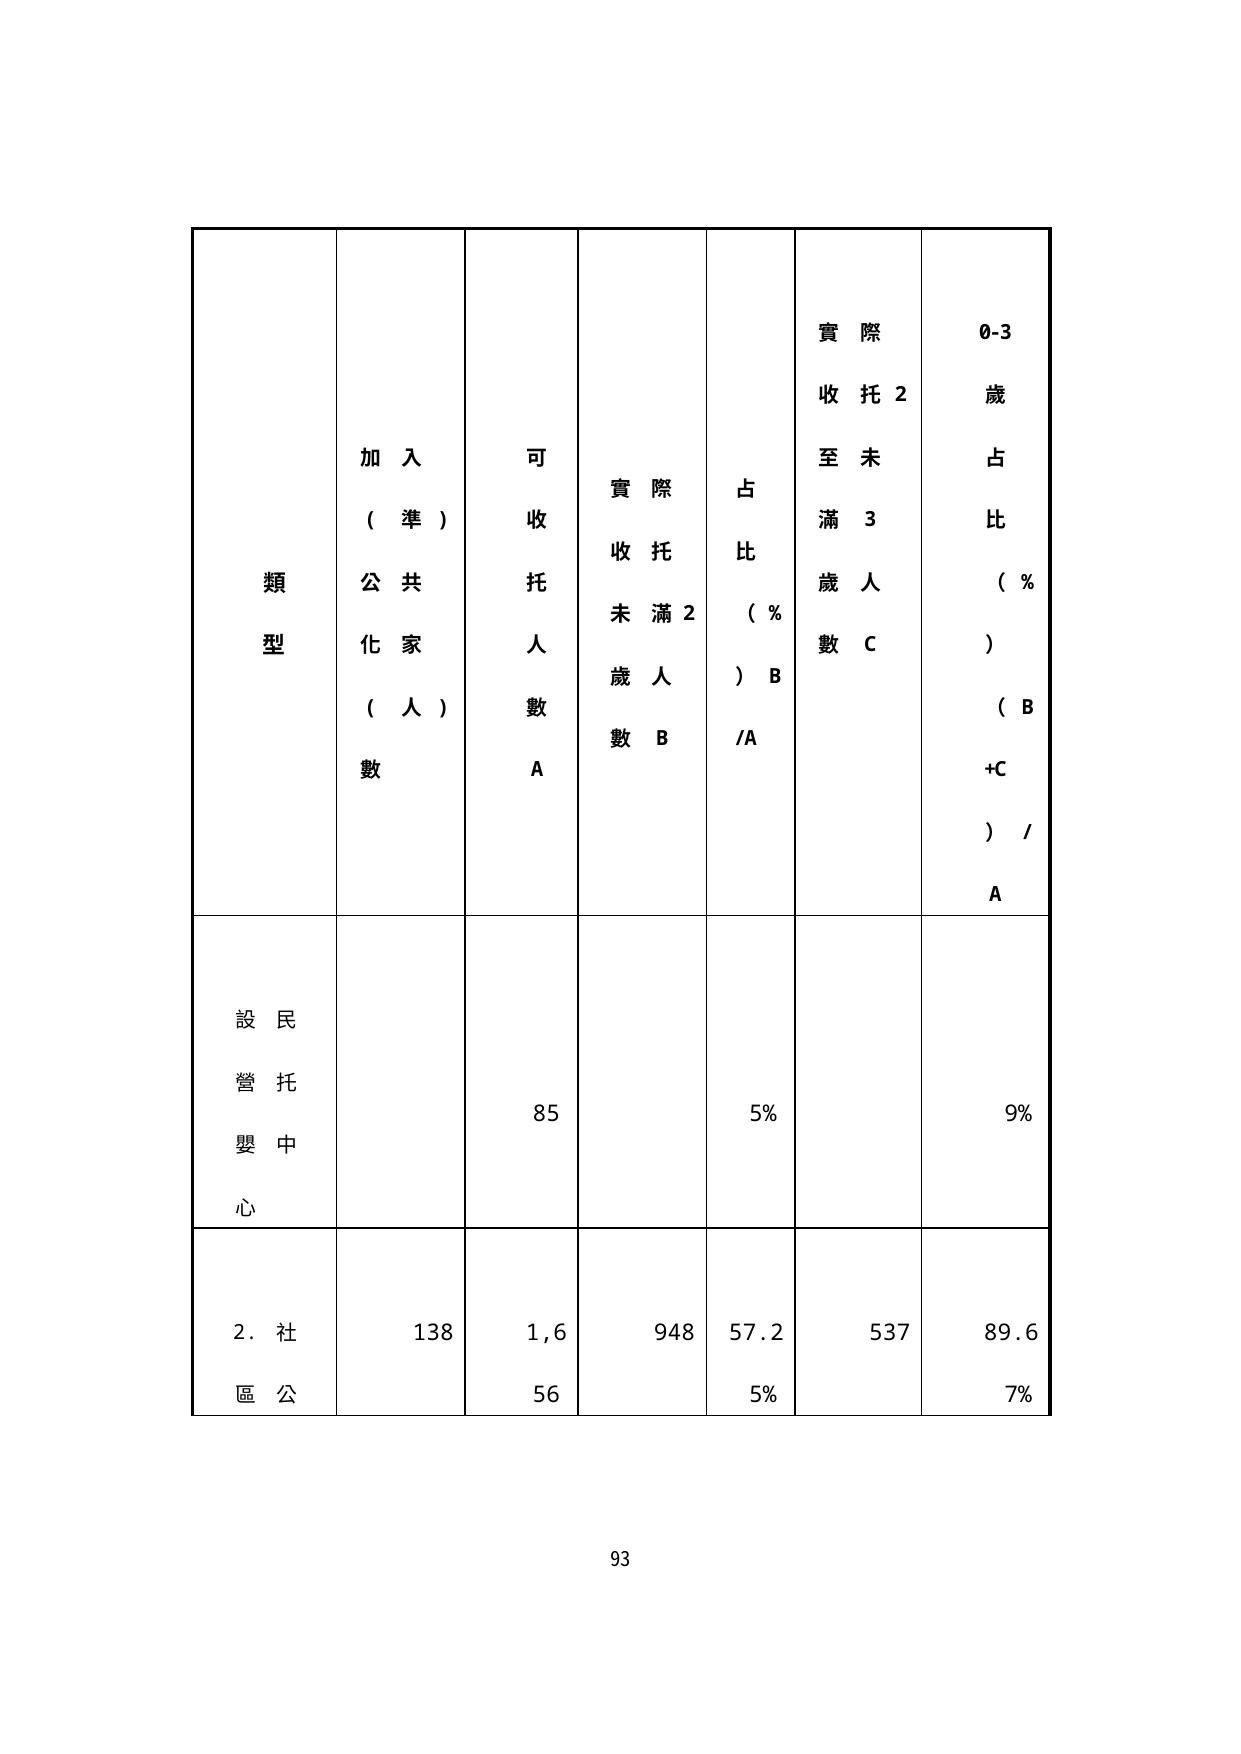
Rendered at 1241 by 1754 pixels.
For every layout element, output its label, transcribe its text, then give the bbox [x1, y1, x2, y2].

table_cell 89.67% [922, 1229, 1048, 1415]
table_header 實際收托2至未滿3歲人數C [796, 230, 921, 915]
table_cell 57.25% [707, 1229, 794, 1415]
table_header 實際收托未滿2歲人數B [579, 230, 706, 915]
table_cell 537 [796, 1229, 921, 1415]
table_header 占比（%）B/A [707, 230, 794, 915]
table_cell 2.社區公 [194, 1229, 336, 1415]
table_cell 5% [707, 916, 794, 1227]
table_header 可收托人數A [466, 230, 577, 915]
table_cell 1,656 [466, 1229, 577, 1415]
table_cell 85 [466, 916, 577, 1227]
table_cell [796, 916, 921, 1227]
table_cell 設民營托嬰中心 [194, 916, 336, 1227]
table_cell 138 [337, 1229, 464, 1415]
table_header 0-3歲占比（%）（B+C）/A [922, 230, 1048, 915]
table_header 類 型 [194, 230, 336, 915]
table_header 加入(準)公共化家(人)數 [337, 230, 464, 915]
table_cell [337, 916, 464, 1227]
table_cell [579, 916, 706, 1227]
table_cell 948 [579, 1229, 706, 1415]
table_cell 9% [922, 916, 1048, 1227]
